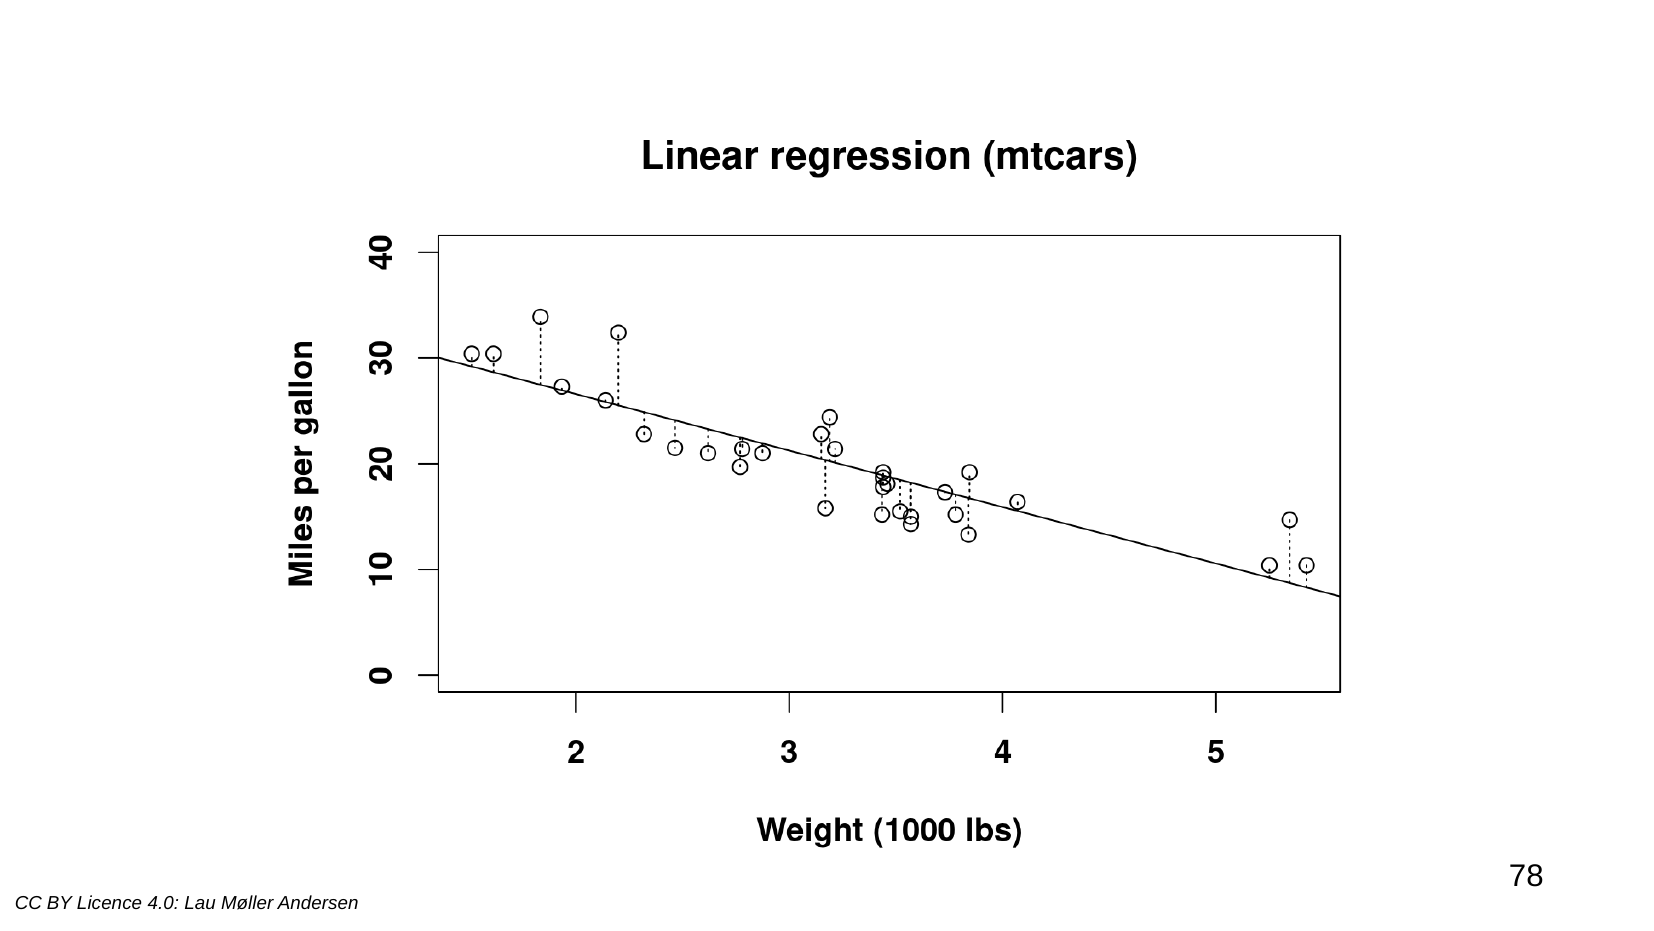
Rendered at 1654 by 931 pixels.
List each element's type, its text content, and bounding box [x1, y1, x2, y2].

text_box CC BY Licence 4.0: Lau Møller Andersen [0, 885, 387, 921]
picture [277, 74, 1422, 892]
text_box [1494, 850, 1654, 921]
